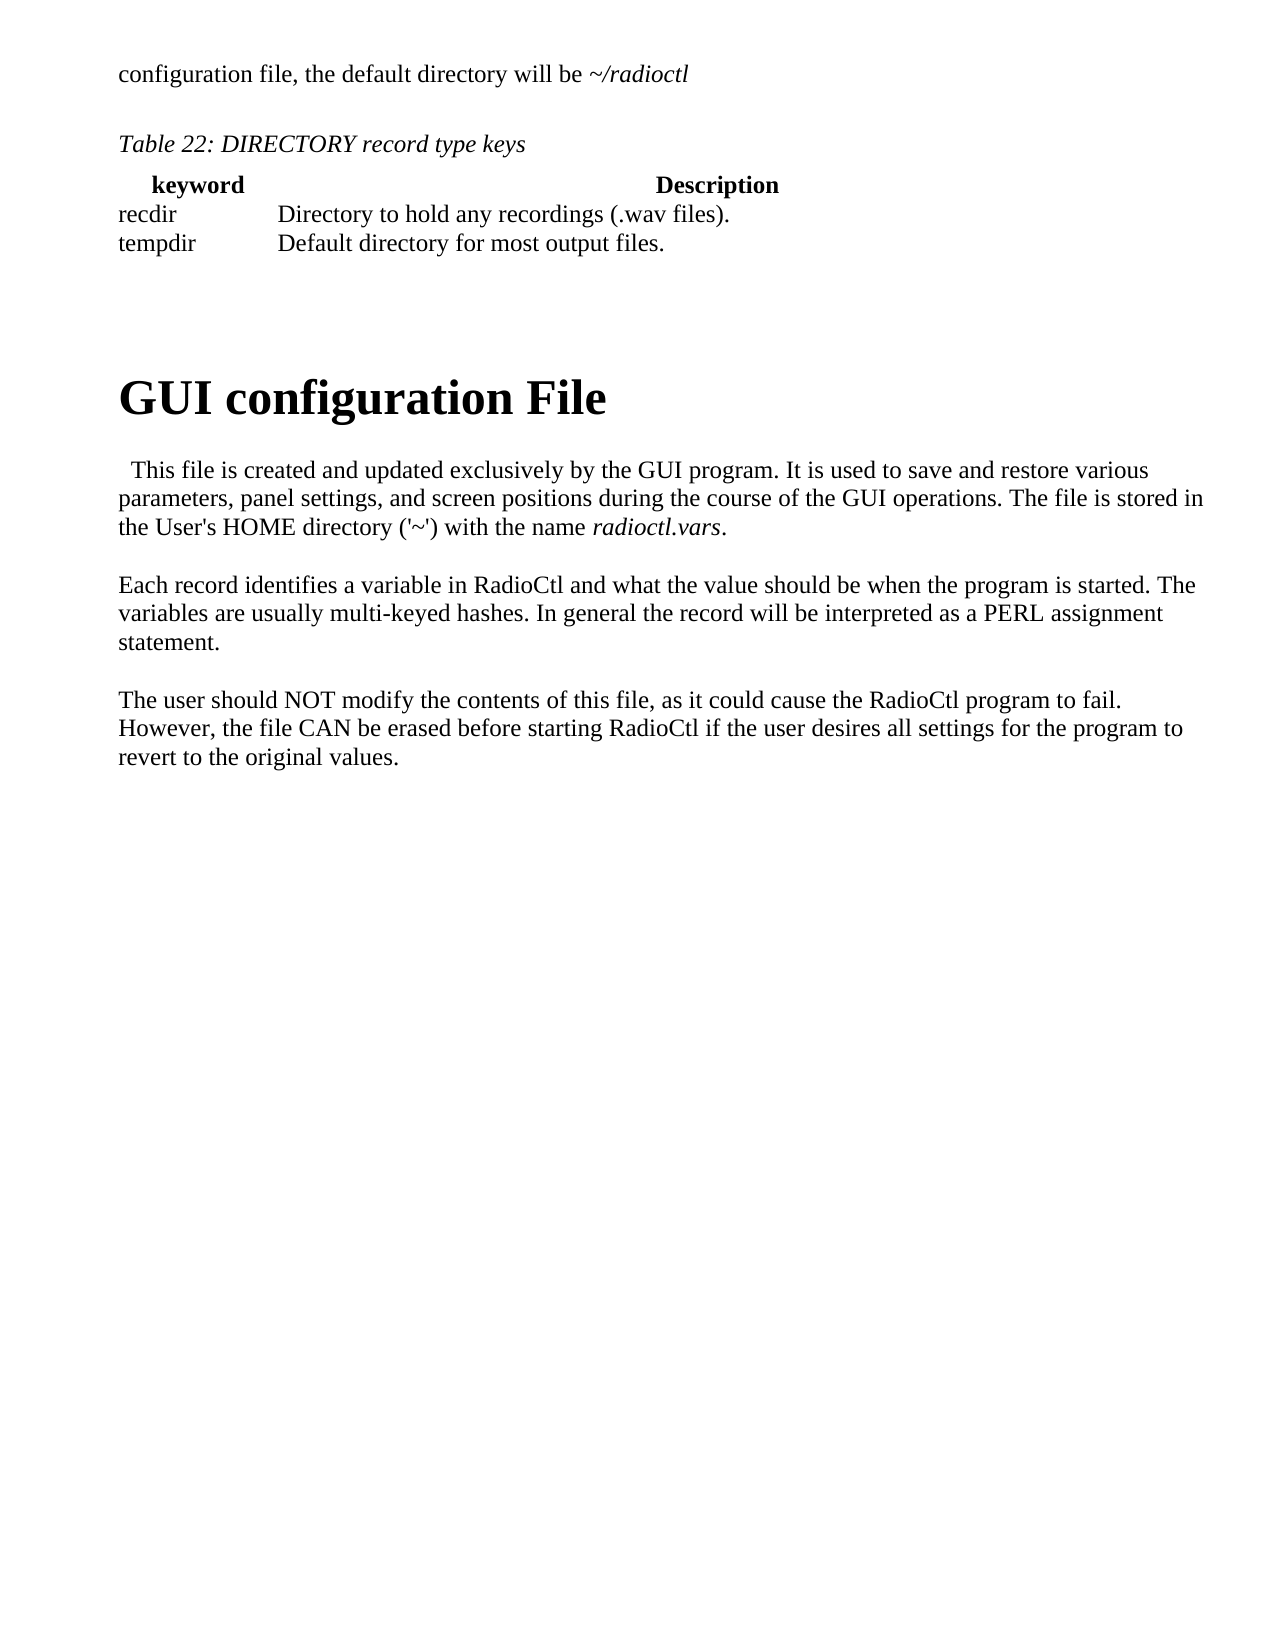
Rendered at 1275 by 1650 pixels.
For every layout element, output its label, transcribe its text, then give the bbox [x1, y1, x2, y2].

table_cell Directory to hold any recordings (.wav files). [278, 199, 1157, 228]
table_cell tempdir [118, 228, 277, 257]
text Table 22: DIRECTORY record type keys [118, 129, 1216, 158]
table_cell recdir [118, 199, 277, 228]
table_cell Default directory for most output files. [278, 228, 1157, 257]
text configuration file, the default directory will be ~/radioctl [118, 59, 1216, 88]
text This file is created and updated exclusively by the GUI program. It is used to save and restore various parameters, panel settings, and screen positions during the course of the GUI operations. The file is stored in the User's HOME directory ('~') with the name radioctl.vars. [118, 455, 1216, 541]
table_header Description [278, 170, 1157, 199]
text Each record identifies a variable in RadioCtl and what the value should be when the program is started. The variables are usually multi-keyed hashes. In general the record will be interpreted as a PERL assignment statement. [118, 570, 1216, 656]
table_header keyword [118, 170, 277, 199]
subtitle GUI configuration File [118, 368, 1216, 425]
text The user should NOT modify the contents of this file, as it could cause the RadioCtl program to fail. However, the file CAN be erased before starting RadioCtl if the user desires all settings for the program to revert to the original values. [118, 685, 1216, 771]
